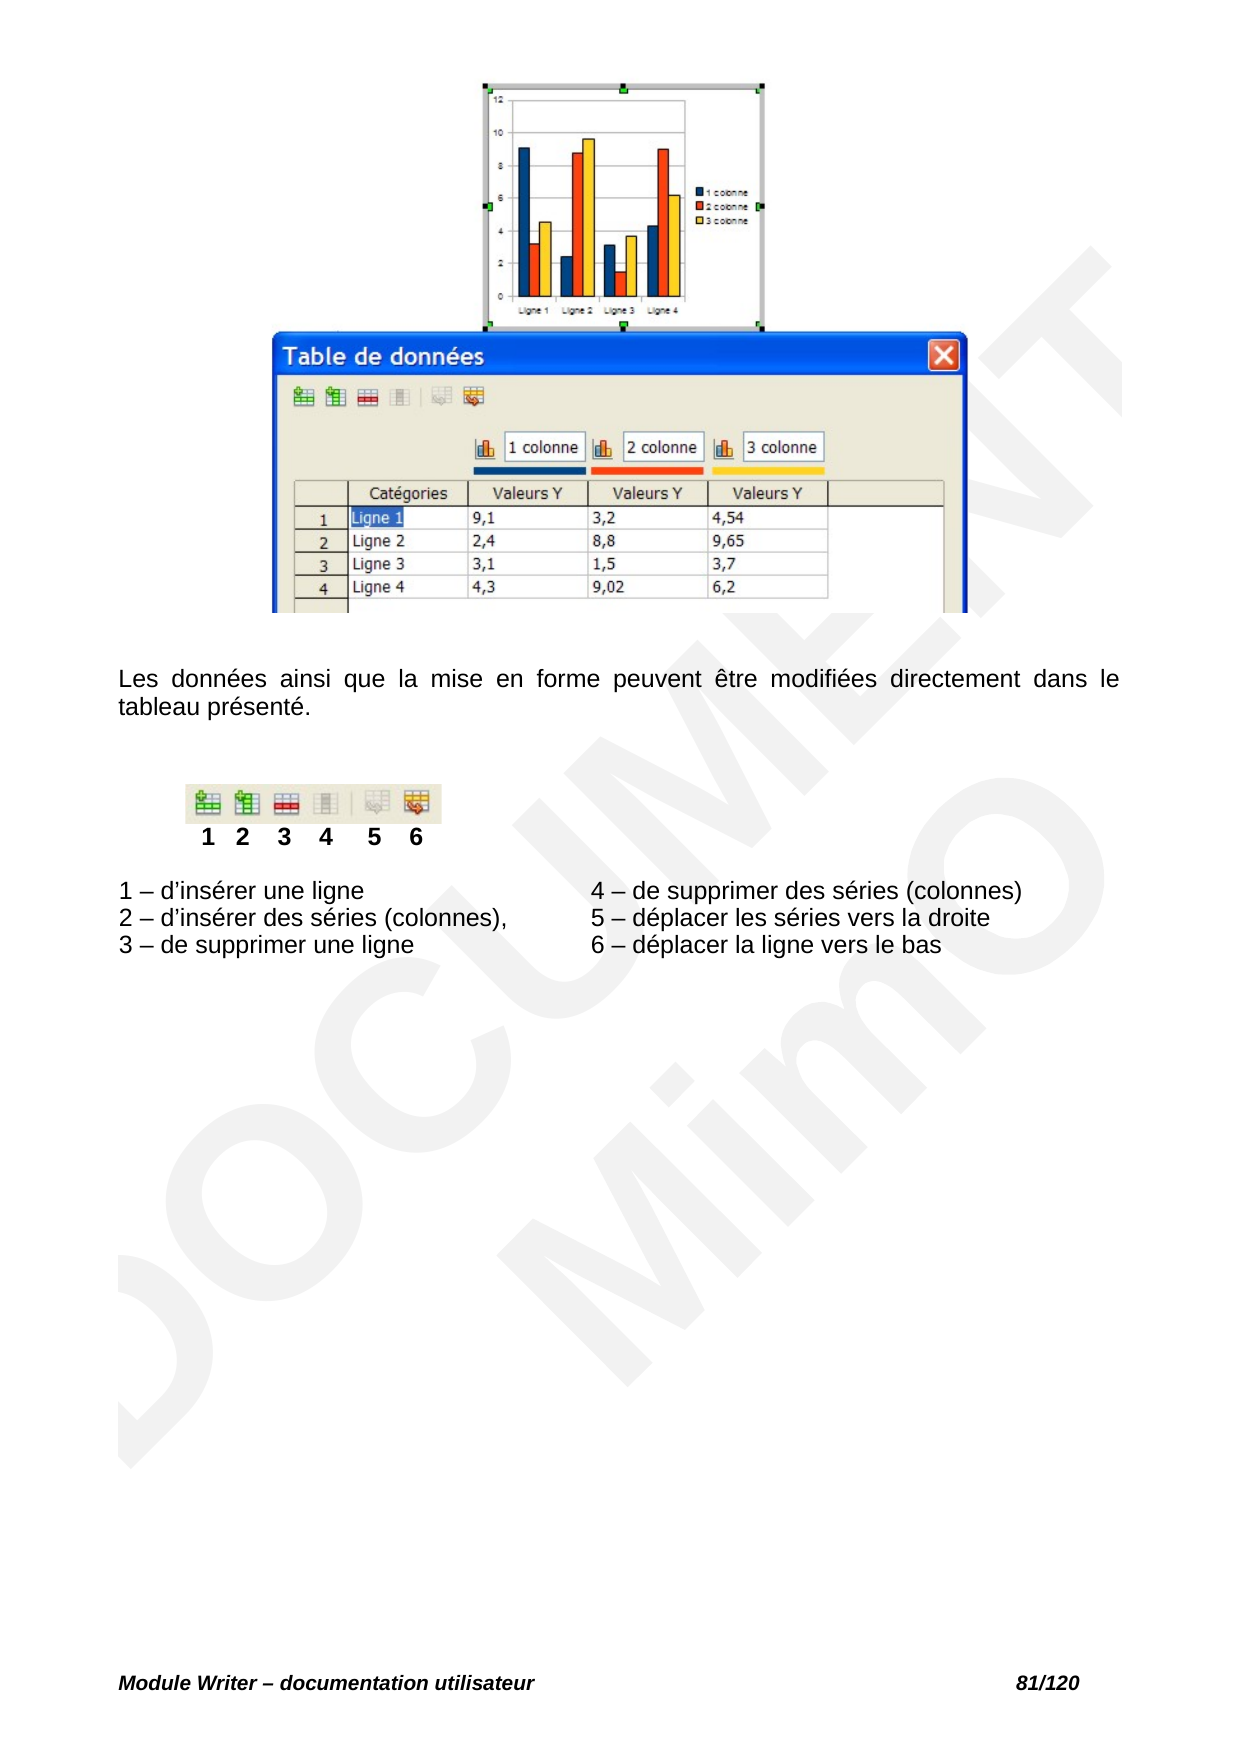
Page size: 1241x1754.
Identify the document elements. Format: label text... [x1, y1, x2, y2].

picture [185, 784, 442, 824]
table_header 1 – d’insérer une ligne 2 – d’insérer des séries (colonnes), 3 – de supprimer une ligne [119, 878, 561, 959]
text 1 2 3 4 5 6 [201, 772, 1122, 851]
picture [271, 59, 969, 613]
text Les données ainsi que la mise en forme peuvent être modifiées directement dans le tableau présenté. [118, 664, 1122, 720]
table_header 4 – de supprimer des séries (colonnes) 5 – déplacer les séries vers la droite 6 – déplacer la ligne vers le bas [561, 878, 1122, 959]
